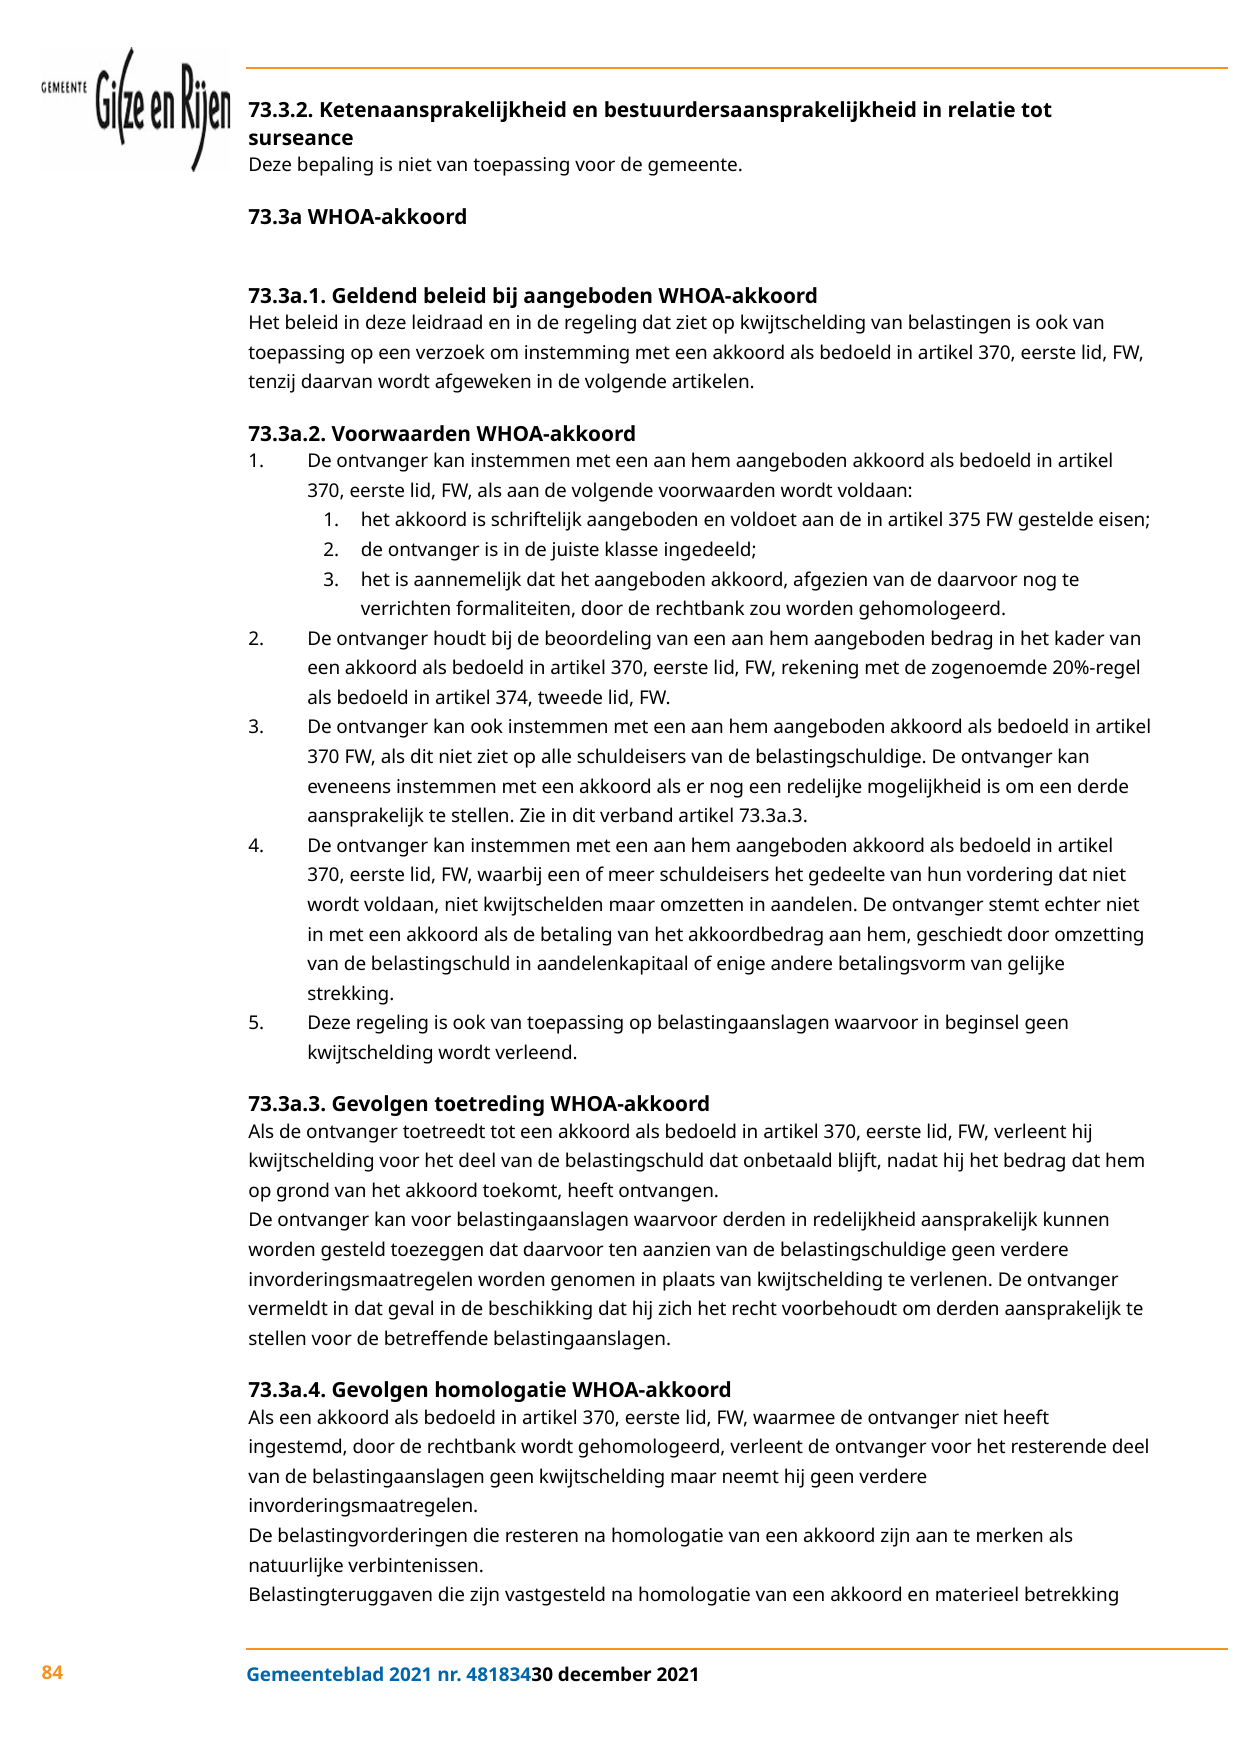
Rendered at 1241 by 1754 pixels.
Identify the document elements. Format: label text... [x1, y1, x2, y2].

list De ontvanger kan ook instemmen met een aan hem aangeboden akkoord als bedoeld in artikel 370 FW, als dit niet ziet op alle schuldeisers van de belastingschuldige. De ontvanger kan eveneens instemmen met een akkoord als er nog een redelijke mogelijkheid is om een derde aansprakelijk te stellen. Zie in dit verband artikel 73.3a.3. [248, 714, 1152, 828]
list het is aannemelijk dat het aangeboden akkoord, afgezien van de daarvoor nog te verrichten formaliteiten, door de rechtbank zou worden gehomologeerd. [323, 566, 1152, 621]
text 73.3a WHOA-akkoord [248, 202, 1152, 231]
text 73.3.2. Ketenaansprakelijkheid en bestuurdersaansprakelijkheid in relatie tot surseance [248, 95, 1152, 152]
text 73.3a.3. Gevolgen toetreding WHOA-akkoord [248, 1089, 1152, 1118]
text Als een akkoord als bedoeld in artikel 370, eerste lid, FW, waarmee de ontvanger niet heeft ingestemd, door de rechtbank wordt gehomologeerd, verleent de ontvanger voor het resterende deel van de belastingaanslagen geen kwijtschelding maar neemt hij geen verdere invorderingsmaatregelen. [248, 1404, 1152, 1518]
list De ontvanger houdt bij de beoordeling van een aan hem aangeboden bedrag in het kader van een akkoord als bedoeld in artikel 370, eerste lid, FW, rekening met de zogenoemde 20%-regel als bedoeld in artikel 374, tweede lid, FW. [248, 625, 1152, 710]
text Als de ontvanger toetreedt tot een akkoord als bedoeld in artikel 370, eerste lid, FW, verleent hij kwijtschelding voor het deel van de belastingschuld dat onbetaald blijft, nadat hij het bedrag dat hem op grond van het akkoord toekomt, heeft ontvangen. [248, 1118, 1152, 1203]
list De ontvanger kan instemmen met een aan hem aangeboden akkoord als bedoeld in artikel 370, eerste lid, FW, waarbij een of meer schuldeisers het gedeelte van hun vordering dat niet wordt voldaan, niet kwijtschelden maar omzetten in aandelen. De ontvanger stemt echter niet in met een akkoord als de betaling van het akkoordbedrag aan hem, geschiedt door omzetting van de belastingschuld in aandelenkapitaal of enige andere betalingsvorm van gelijke strekking. [248, 832, 1152, 1006]
text 73.3a.1. Geldend beleid bij aangeboden WHOA-akkoord [248, 281, 1152, 309]
text Deze bepaling is niet van toepassing voor de gemeente. [248, 152, 1152, 177]
list Deze regeling is ook van toepassing op belastingaanslagen waarvoor in beginsel geen kwijtschelding wordt verleend. [248, 1009, 1152, 1065]
text 73.3a.2. Voorwaarden WHOA-akkoord [248, 419, 1152, 447]
text De ontvanger kan voor belastingaanslagen waarvoor derden in redelijkheid aansprakelijk kunnen [248, 1207, 1152, 1232]
text 73.3a.4. Gevolgen homologatie WHOA-akkoord [248, 1375, 1152, 1404]
text worden gesteld toezeggen dat daarvoor ten aanzien van de belastingschuldige geen verdere invorderingsmaatregelen worden genomen in plaats van kwijtschelding te verlenen. De ontvanger vermeldt in dat geval in de beschikking dat hij zich het recht voorbehoudt om derden aansprakelijk te stellen voor de betreffende belastingaanslagen. [248, 1236, 1152, 1351]
picture [41, 47, 231, 172]
list het akkoord is schriftelijk aangeboden en voldoet aan de in artikel 375 FW gestelde eisen; [323, 507, 1152, 532]
text De belastingvorderingen die resteren na homologatie van een akkoord zijn aan te merken als natuurlijke verbintenissen. [248, 1522, 1152, 1577]
text Het beleid in deze leidraad en in de regeling dat ziet op kwijtschelding van belastingen is ook van toepassing op een verzoek om instemming met een akkoord als bedoeld in artikel 370, eerste lid, FW, tenzij daarvan wordt afgeweken in de volgende artikelen. [248, 309, 1152, 394]
text Belastingteruggaven die zijn vastgesteld na homologatie van een akkoord en materieel betrekking [248, 1581, 1152, 1607]
list de ontvanger is in de juiste klasse ingedeeld; [323, 536, 1152, 562]
list De ontvanger kan instemmen met een aan hem aangeboden akkoord als bedoeld in artikel 370, eerste lid, FW, als aan de volgende voorwaarden wordt voldaan: [248, 447, 1152, 503]
